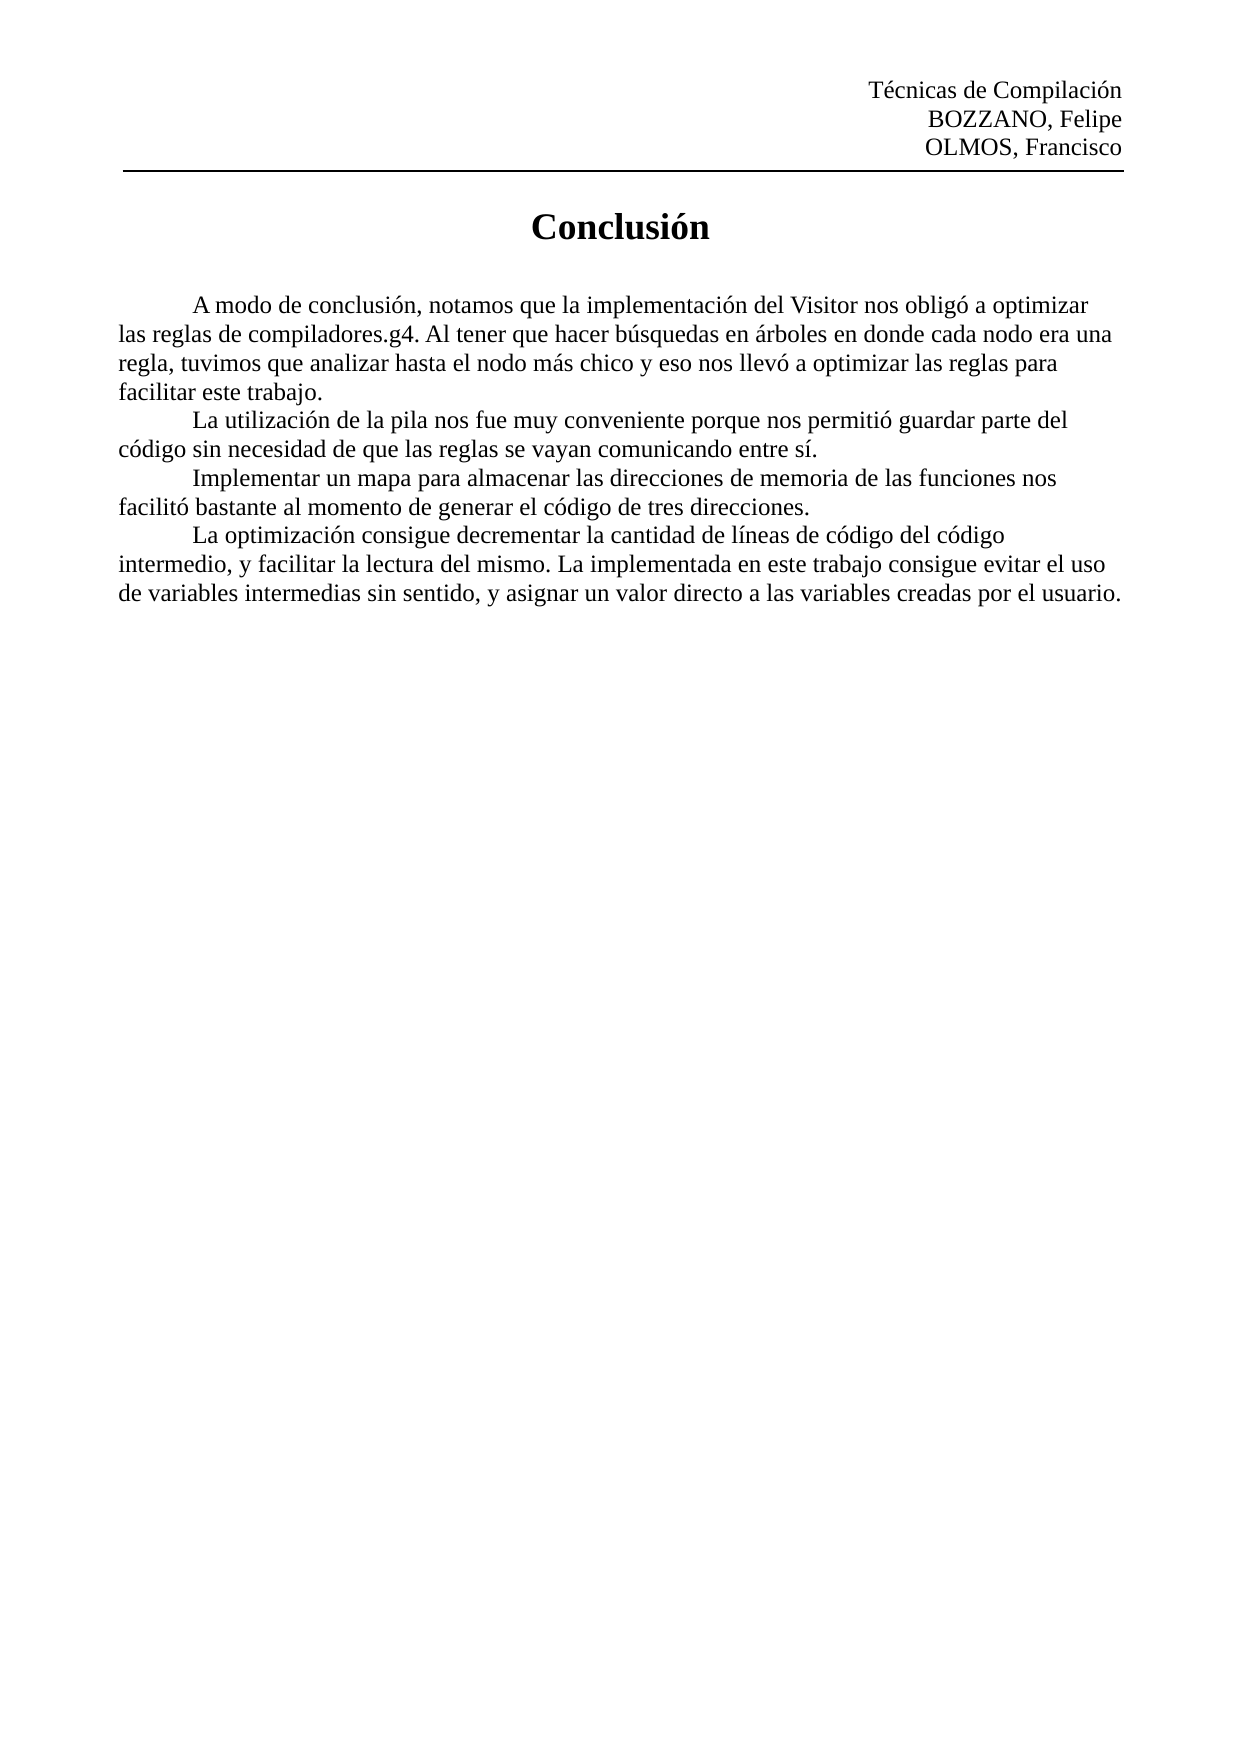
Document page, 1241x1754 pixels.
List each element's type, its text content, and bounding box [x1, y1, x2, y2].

text Conclusión [118, 204, 1122, 247]
text La utilización de la pila nos fue muy conveniente porque nos permitió guardar parte del código sin necesidad de que las reglas se vayan comunicando entre sí. [118, 406, 1122, 463]
text La optimización consigue decrementar la cantidad de líneas de código del código intermedio, y facilitar la lectura del mismo. La implementada en este trabajo consigue evitar el uso de variables intermedias sin sentido, y asignar un valor directo a las variables creadas por el usuario. [118, 521, 1122, 607]
text A modo de conclusión, notamos que la implementación del Visitor nos obligó a optimizar las reglas de compiladores.g4. Al tener que hacer búsquedas en árboles en donde cada nodo era una regla, tuvimos que analizar hasta el nodo más chico y eso nos llevó a optimizar las reglas para facilitar este trabajo. [118, 291, 1122, 406]
text Implementar un mapa para almacenar las direcciones de memoria de las funciones nos facilitó bastante al momento de generar el código de tres direcciones. [118, 463, 1122, 521]
